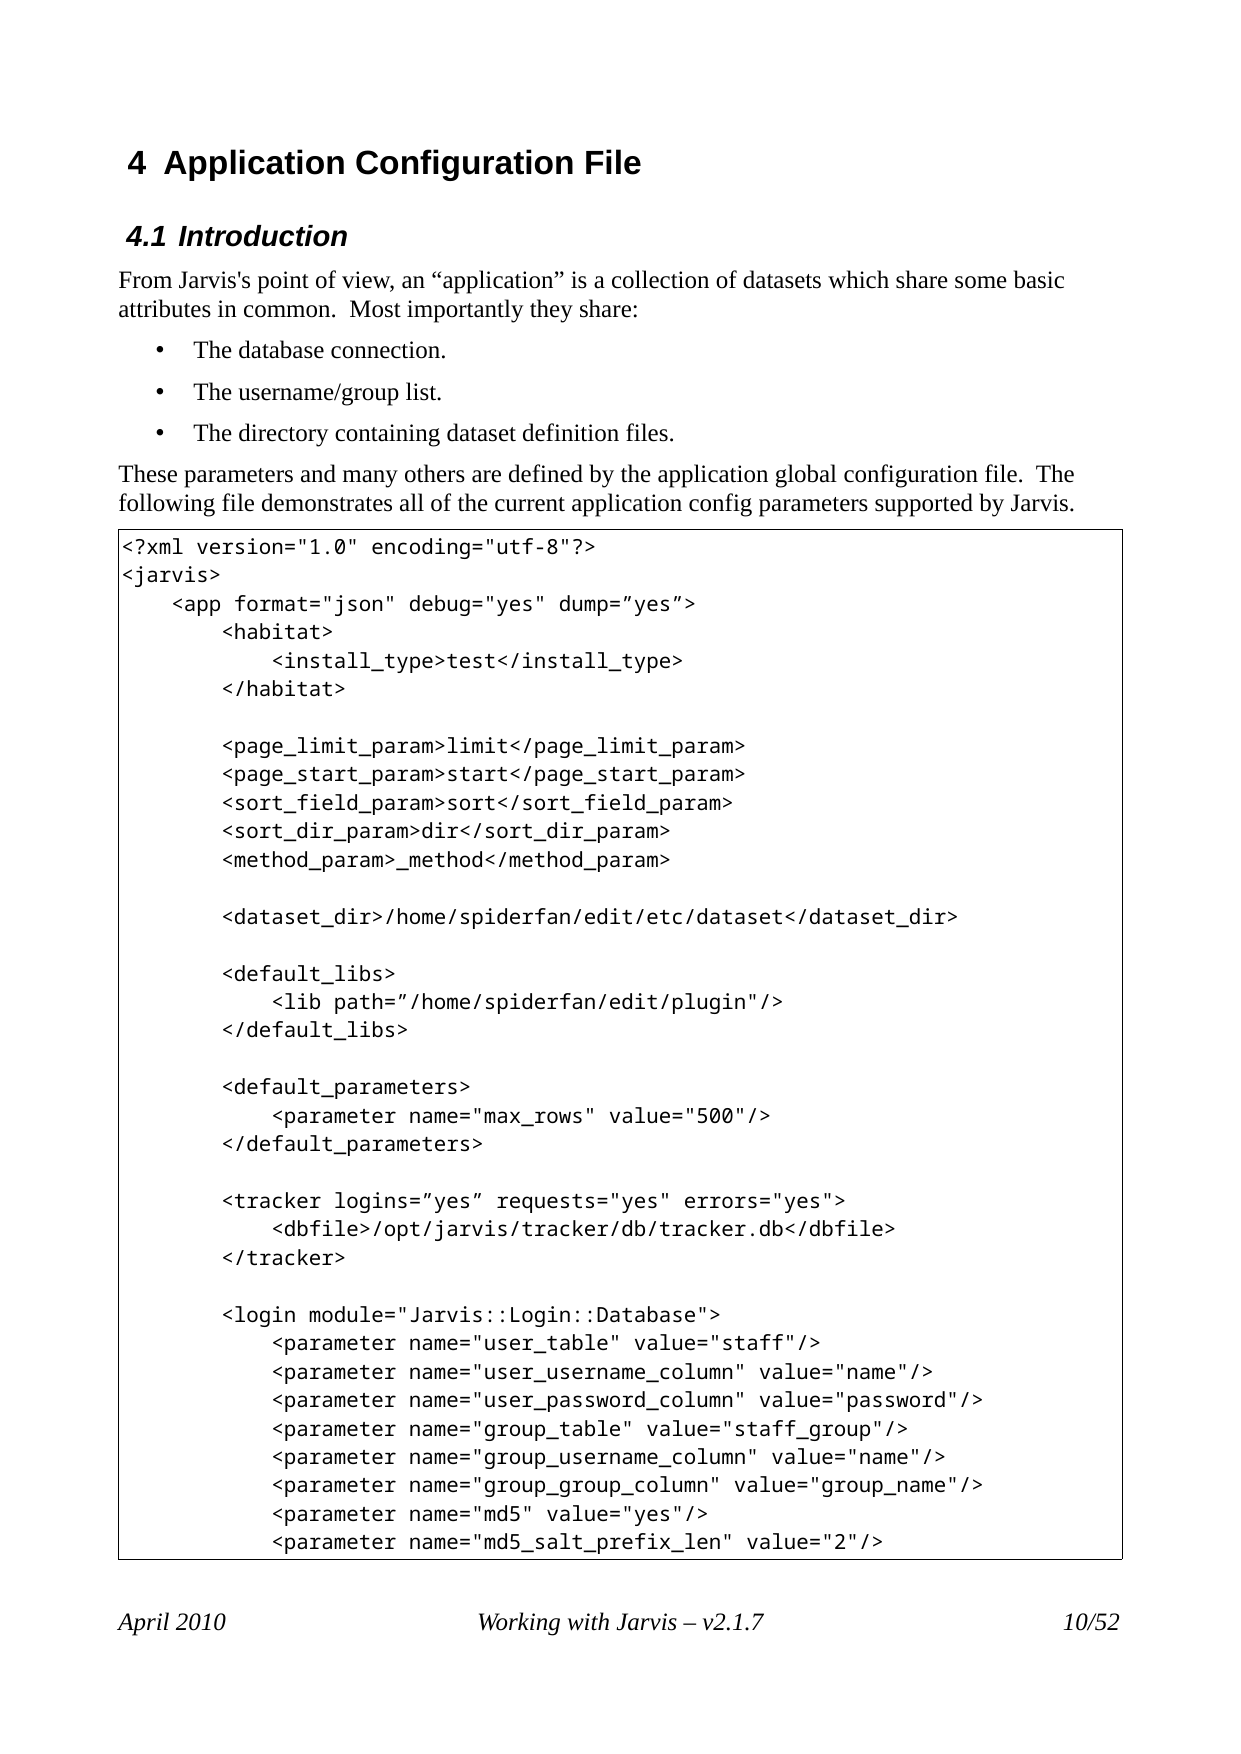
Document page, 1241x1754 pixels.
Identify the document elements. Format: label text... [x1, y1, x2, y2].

text These parameters and many others are defined by the application global configuration file. The following file demonstrates all of the current application config parameters supported by Jarvis. [118, 459, 1122, 517]
text <app format="json" debug="yes" dump=”yes”> [119, 586, 1122, 614]
text <tracker logins=”yes” requests="yes" errors="yes"> [119, 1183, 1122, 1212]
text <parameter name="group_username_column" value="name"/> [119, 1439, 1122, 1467]
text <parameter name="md5" value="yes"/> [119, 1496, 1122, 1524]
text <login module="Jarvis::Login::Database"> [119, 1297, 1122, 1325]
list The username/group list. [156, 377, 1122, 405]
text <parameter name="group_table" value="staff_group"/> [119, 1411, 1122, 1439]
text <parameter name="max_rows" value="500"/> [119, 1098, 1122, 1126]
text <default_parameters> [119, 1069, 1122, 1098]
text <sort_dir_param>dir</sort_dir_param> [119, 813, 1122, 842]
subtitle Introduction [118, 219, 1122, 253]
subtitle Application Configuration File [118, 143, 1122, 182]
text From Jarvis's point of view, an “application” is a collection of datasets which share some basic attributes in common. Most importantly they share: [118, 265, 1122, 323]
text <method_param>_method</method_param> [119, 842, 1122, 873]
text </habitat> [119, 671, 1122, 703]
text <default_libs> [119, 956, 1122, 984]
text <dataset_dir>/home/spiderfan/edit/etc/dataset</dataset_dir> [119, 899, 1122, 930]
text <page_start_param>start</page_start_param> [119, 757, 1122, 785]
text <parameter name="group_group_column" value="group_name"/> [119, 1467, 1122, 1496]
list The database connection. [156, 335, 1122, 364]
text <jarvis> [119, 557, 1122, 586]
text <install_type>test</install_type> [119, 643, 1122, 671]
text <lib path=”/home/spiderfan/edit/plugin"/> [119, 984, 1122, 1012]
text </default_libs> [119, 1012, 1122, 1044]
text <parameter name="md5_salt_prefix_len" value="2"/> [119, 1524, 1122, 1559]
text <habitat> [119, 614, 1122, 643]
text </default_parameters> [119, 1126, 1122, 1158]
list The directory containing dataset definition files. [156, 418, 1122, 447]
text </tracker> [119, 1240, 1122, 1271]
text <?xml version="1.0" encoding="utf-8"?> [119, 530, 1122, 557]
text <parameter name="user_password_column" value="password"/> [119, 1382, 1122, 1411]
text <sort_field_param>sort</sort_field_param> [119, 785, 1122, 813]
text <parameter name="user_table" value="staff"/> [119, 1325, 1122, 1354]
text <parameter name="user_username_column" value="name"/> [119, 1354, 1122, 1382]
text <page_limit_param>limit</page_limit_param> [119, 728, 1122, 757]
text <dbfile>/opt/jarvis/tracker/db/tracker.db</dbfile> [119, 1212, 1122, 1240]
